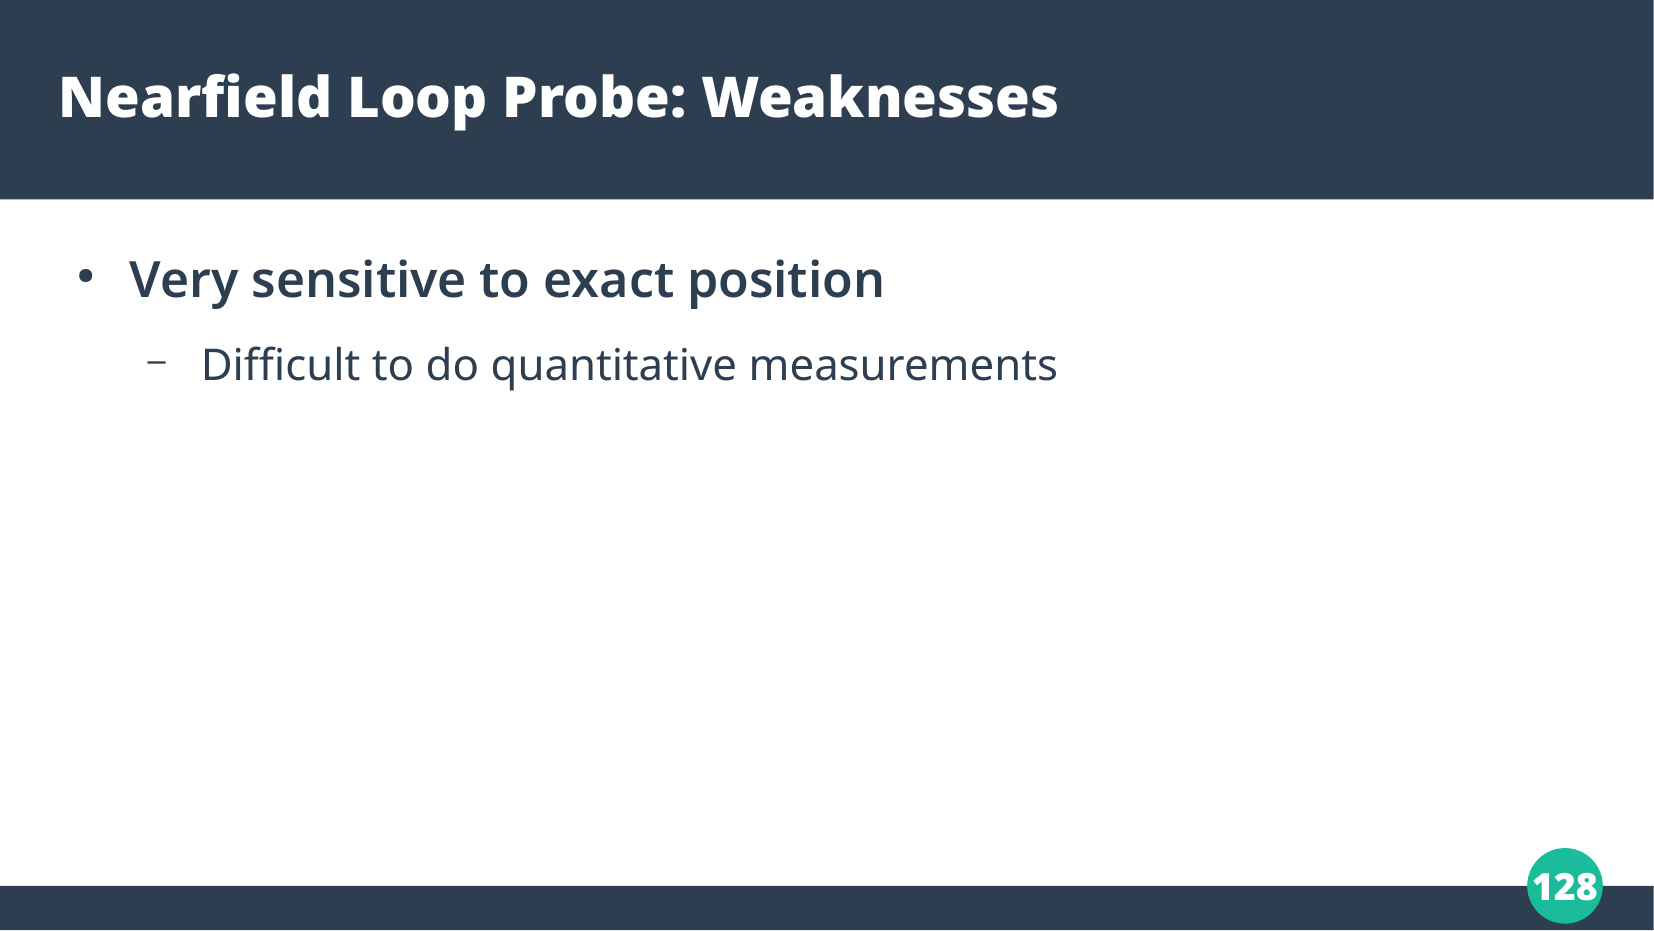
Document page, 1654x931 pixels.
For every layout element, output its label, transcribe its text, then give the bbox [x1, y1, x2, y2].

title Nearfield Loop Probe: Weaknesses [59, 37, 1595, 155]
list Very sensitive to exact position Difficult to do quantitative measurements [59, 243, 1595, 864]
